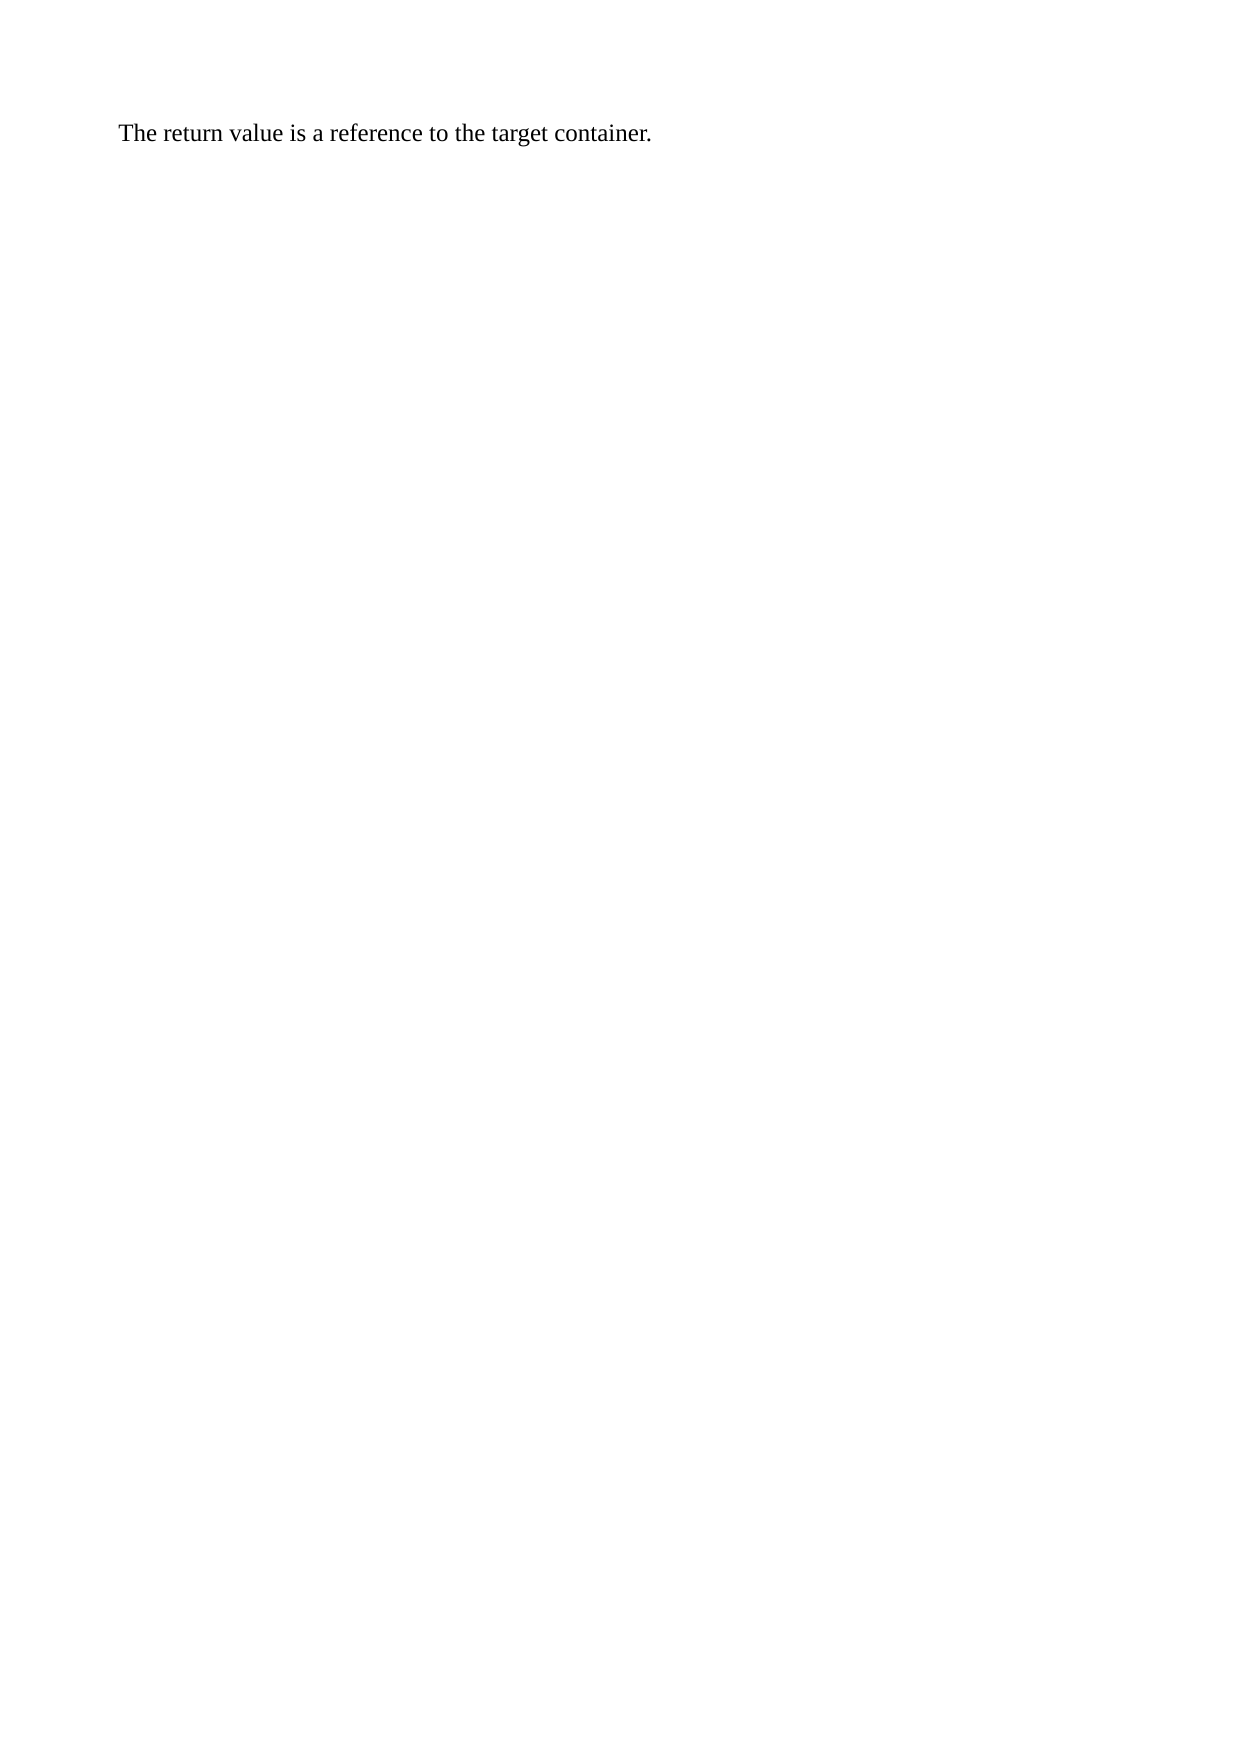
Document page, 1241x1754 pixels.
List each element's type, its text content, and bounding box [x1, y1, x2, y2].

text The return value is a reference to the target container. [118, 118, 1122, 147]
